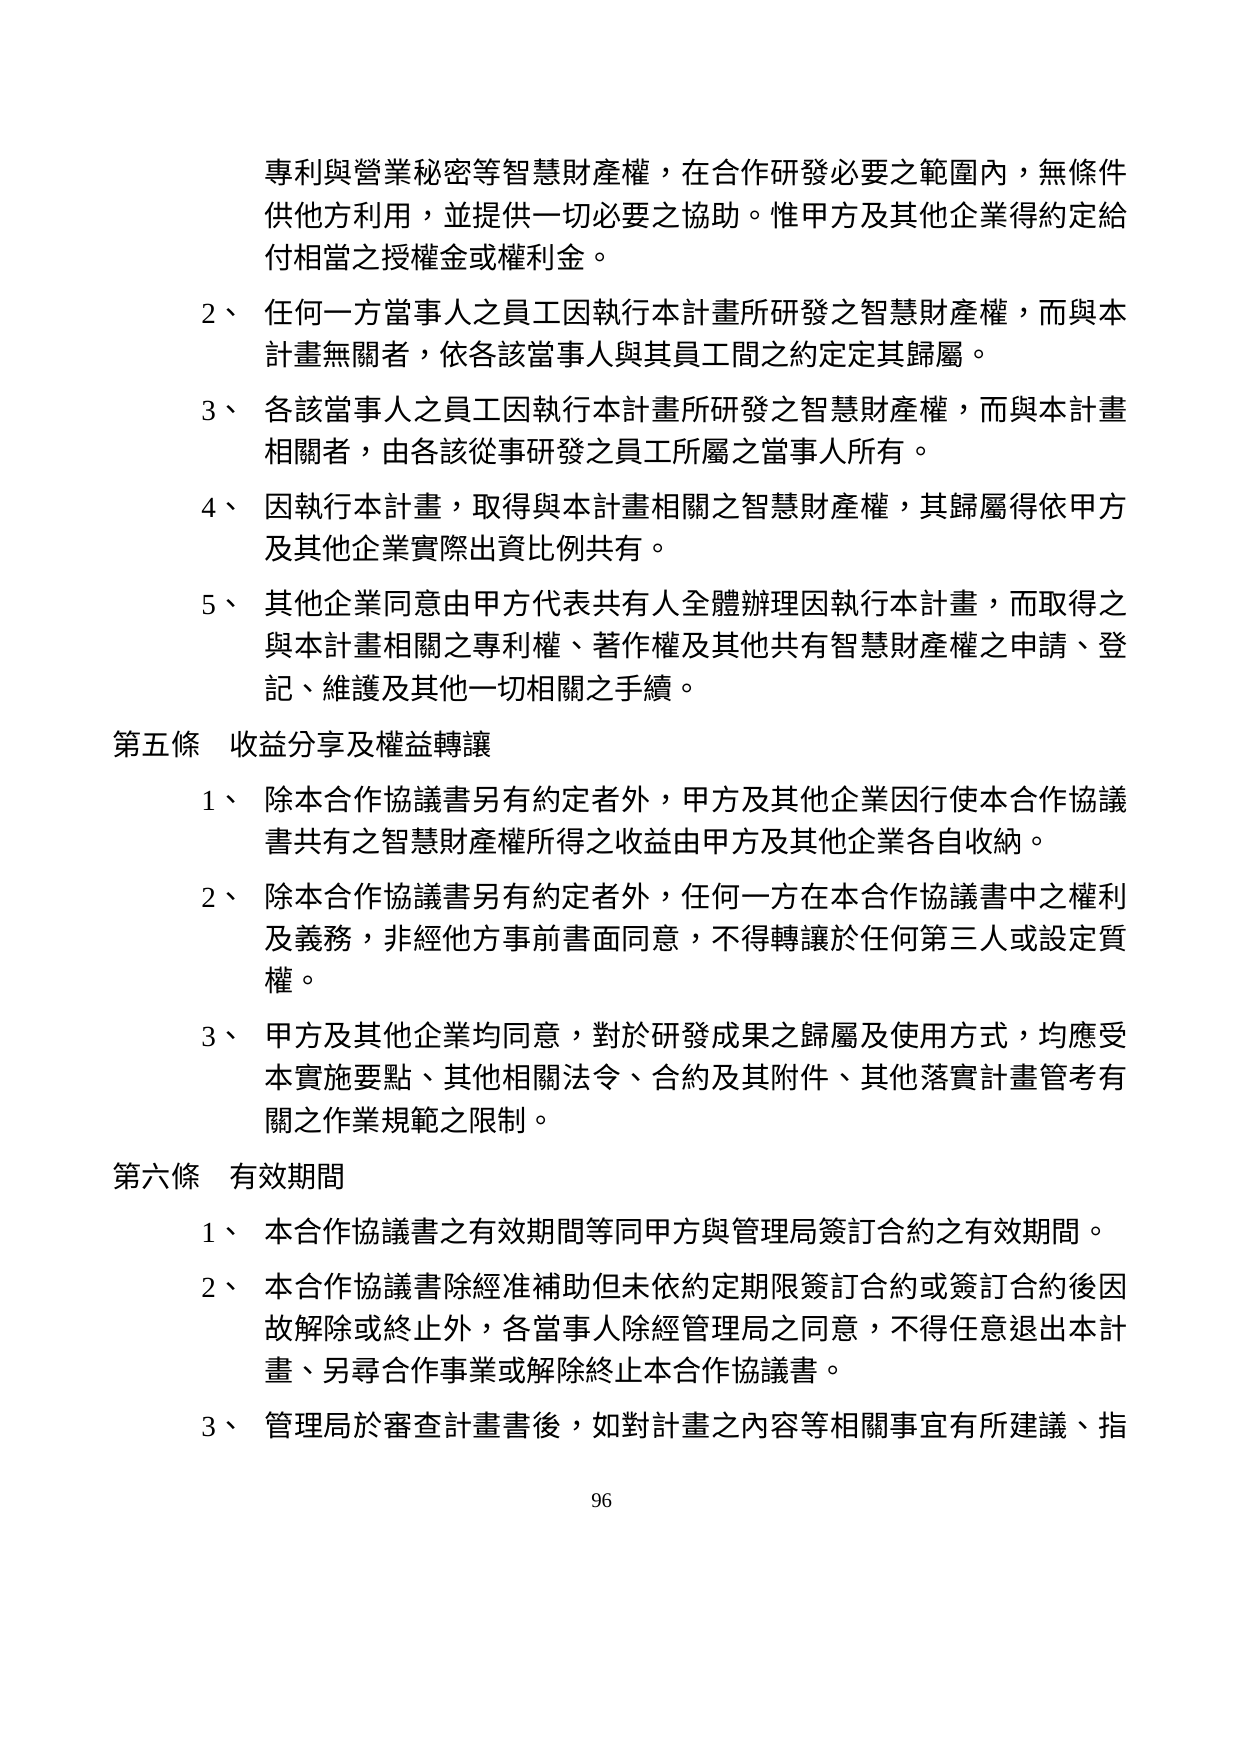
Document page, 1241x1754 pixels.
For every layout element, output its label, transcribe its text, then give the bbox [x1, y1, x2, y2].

list 專利與營業秘密等智慧財產權，在合作研發必要之範圍內，無條件供他方利用，並提供一切必要之協助。惟甲方及其他企業得約定給付相當之授權金或權利金。 [201, 150, 1128, 277]
list 除本合作協議書另有約定者外，任何一方在本合作協議書中之權利及義務，非經他方事前書面同意，不得轉讓於任何第三人或設定質權。 [201, 873, 1128, 1000]
list 各該當事人之員工因執行本計畫所研發之智慧財產權，而與本計畫相關者，由各該從事研發之員工所屬之當事人所有。 [201, 386, 1128, 471]
text 第六條 有效期間 [112, 1152, 1128, 1196]
list 任何一方當事人之員工因執行本計畫所研發之智慧財產權，而與本計畫無關者，依各該當事人與其員工間之約定定其歸屬。 [201, 289, 1128, 374]
list 本合作協議書之有效期間等同甲方與管理局簽訂合約之有效期間。 [201, 1208, 1128, 1251]
list 因執行本計畫，取得與本計畫相關之智慧財產權，其歸屬得依甲方及其他企業實際出資比例共有。 [201, 483, 1128, 568]
list 甲方及其他企業均同意，對於研發成果之歸屬及使用方式，均應受本實施要點、其他相關法令、合約及其附件、其他落實計畫管考有關之作業規範之限制。 [201, 1013, 1128, 1139]
list 其他企業同意由甲方代表共有人全體辦理因執行本計畫，而取得之與本計畫相關之專利權、著作權及其他共有智慧財產權之申請、登記、維護及其他一切相關之手續。 [201, 581, 1128, 707]
list 本合作協議書除經准補助但未依約定期限簽訂合約或簽訂合約後因故解除或終止外，各當事人除經管理局之同意，不得任意退出本計畫、另尋合作事業或解除終止本合作協議書。 [201, 1263, 1128, 1390]
list 除本合作協議書另有約定者外，甲方及其他企業因行使本合作協議書共有之智慧財產權所得之收益由甲方及其他企業各自收納。 [201, 776, 1128, 861]
list 管理局於審查計畫書後，如對計畫之內容等相關事宜有所建議、指 [201, 1402, 1128, 1445]
text 第五條 收益分享及權益轉讓 [112, 720, 1128, 764]
